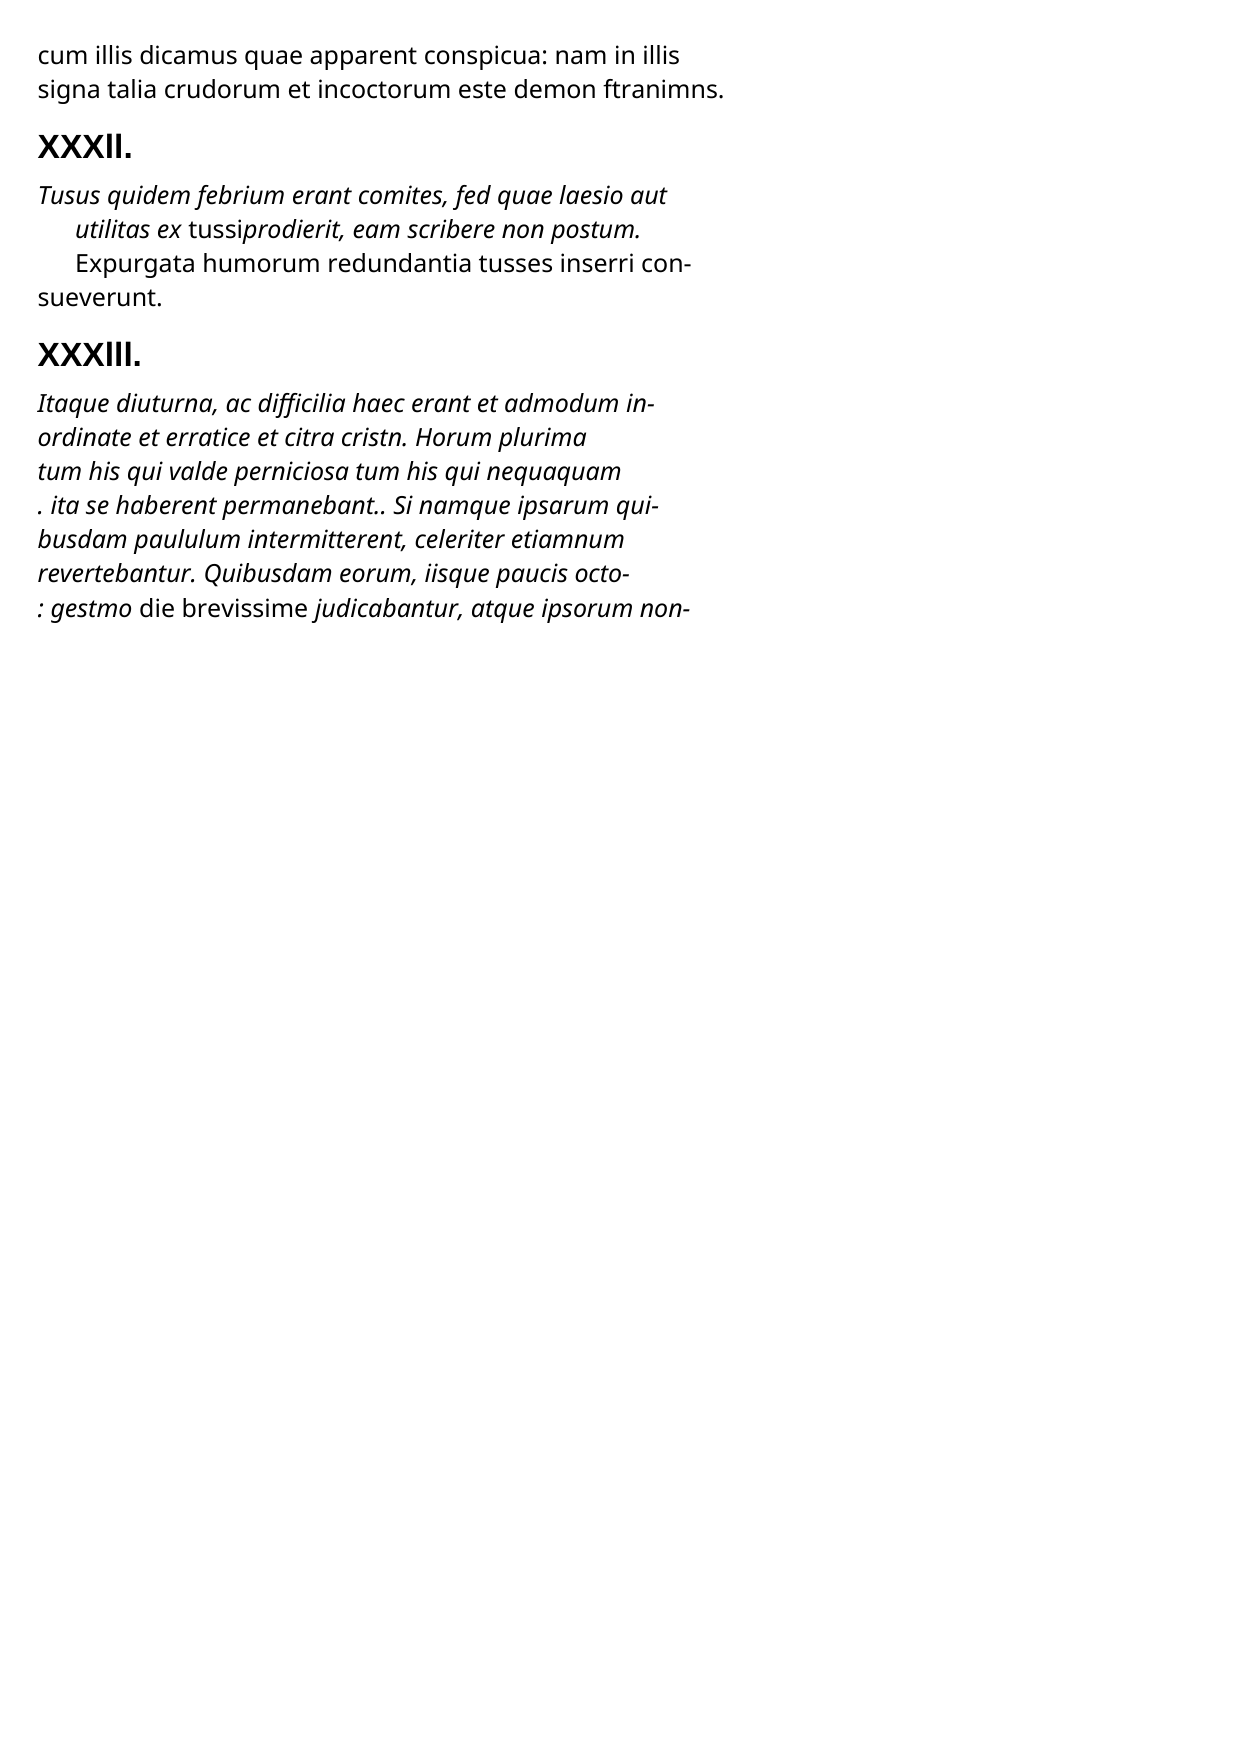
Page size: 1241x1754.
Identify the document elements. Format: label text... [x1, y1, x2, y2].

text cum illis dicamus quae apparent conspicua: nam in illis signa talia crudorum et incoctorum este demon ftranimns. [37, 37, 1203, 106]
text Itaque diuturna, ac difficilia haec erant et admodum in- ordinate et erratice et citra cristn. Horum plurima tum his qui valde perniciosa tum his qui nequaquam . ita se haberent permanebant.. Si namque ipsarum qui- busdam paululum intermitterent, celeriter etiamnum revertebantur. Quibusdam eorum, iisque paucis octo- : gestmo die brevissime judicabantur, atque ipsorum non- [37, 386, 1203, 624]
text Expurgata humorum redundantia tusses inserri con- sueverunt. [37, 246, 1203, 314]
text Tusus quidem febrium erant comites, fed quae laesio aut utilitas ex tussiprodierit, eam scribere non postum. [37, 178, 1203, 246]
subtitle XXXll. [37, 126, 1203, 165]
subtitle XXXlll. [37, 335, 1203, 373]
